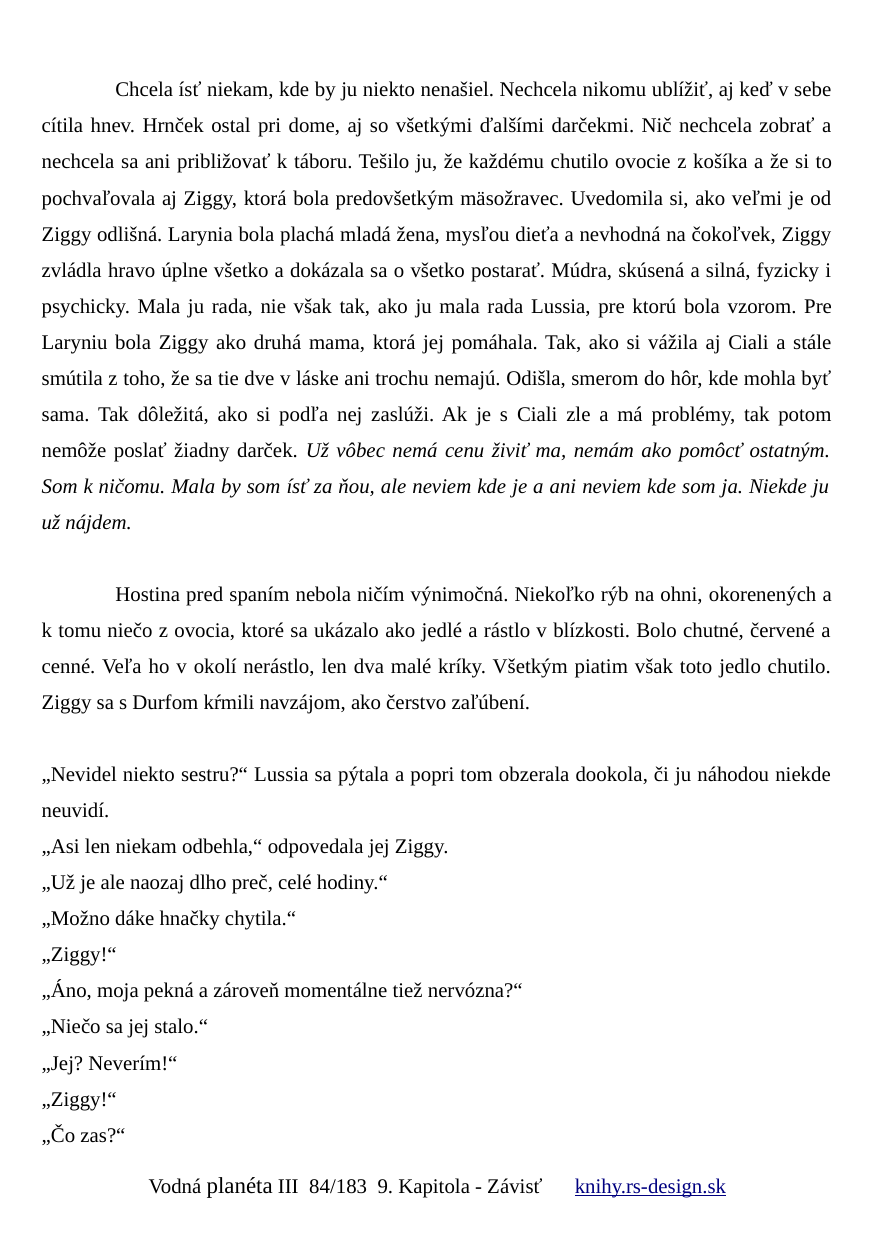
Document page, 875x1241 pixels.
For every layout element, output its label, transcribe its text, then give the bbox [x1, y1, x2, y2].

text Chcela ísť niekam, kde by ju niekto nenašiel. Nechcela nikomu ublížiť, aj keď v sebe cítila hnev. Hrnček ostal pri dome, aj so všetkými ďalšími darčekmi. Nič nechcela zobrať a nechcela sa ani približovať k táboru. Tešilo ju, že každému chutilo ovocie z košíka a že si to pochvaľovala aj Ziggy, ktorá bola predovšetkým mäsožravec. Uvedomila si, ako veľmi je od Ziggy odlišná. Larynia bola plachá mladá žena, mysľou dieťa a nevhodná na čokoľvek, Ziggy zvládla hravo úplne všetko a dokázala sa o všetko postarať. Múdra, skúsená a silná, fyzicky i psychicky. Mala ju rada, nie však tak, ako ju mala rada Lussia, pre ktorú bola vzorom. Pre Laryniu bola Ziggy ako druhá mama, ktorá jej pomáhala. Tak, ako si vážila aj Ciali a stále smútila z toho, že sa tie dve v láske ani trochu nemajú. Odišla, smerom do hôr, kde mohla byť sama. Tak dôležitá, ako si podľa nej zaslúži. Ak je s Ciali zle a má problémy, tak potom nemôže poslať žiadny darček. Už vôbec nemá cenu živiť ma, nemám ako pomôcť ostatným. Som k ničomu. Mala by som ísť za ňou, ale neviem kde je a ani neviem kde som ja. Niekde ju už nájdem. [41, 77, 833, 534]
text „Niečo sa jej stalo.“ [41, 1014, 833, 1038]
text „Ziggy!“ [41, 1087, 833, 1111]
text „Už je ale naozaj dlho preč, celé hodiny.“ [41, 870, 833, 894]
text „Asi len niekam odbehla,“ odpovedala jej Ziggy. [41, 834, 833, 858]
text Hostina pred spaním nebola ničím výnimočná. Niekoľko rýb na ohni, okorenených a k tomu niečo z ovocia, ktoré sa ukázalo ako jedlé a rástlo v blízkosti. Bolo chutné, červené a cenné. Veľa ho v okolí nerástlo, len dva malé kríky. Všetkým piatim však toto jedlo chutilo. Ziggy sa s Durfom kŕmili navzájom, ako čerstvo zaľúbení. [41, 582, 833, 714]
text „Čo zas?“ [41, 1123, 833, 1147]
text „Áno, moja pekná a zároveň momentálne tiež nervózna?“ [41, 978, 833, 1002]
text „Nevidel niekto sestru?“ Lussia sa pýtala a popri tom obzerala dookola, či ju náhodou niekde neuvidí. [41, 762, 833, 822]
text „Možno dáke hnačky chytila.“ [41, 906, 833, 930]
text „Ziggy!“ [41, 942, 833, 966]
text „Jej? Neverím!“ [41, 1051, 833, 1074]
